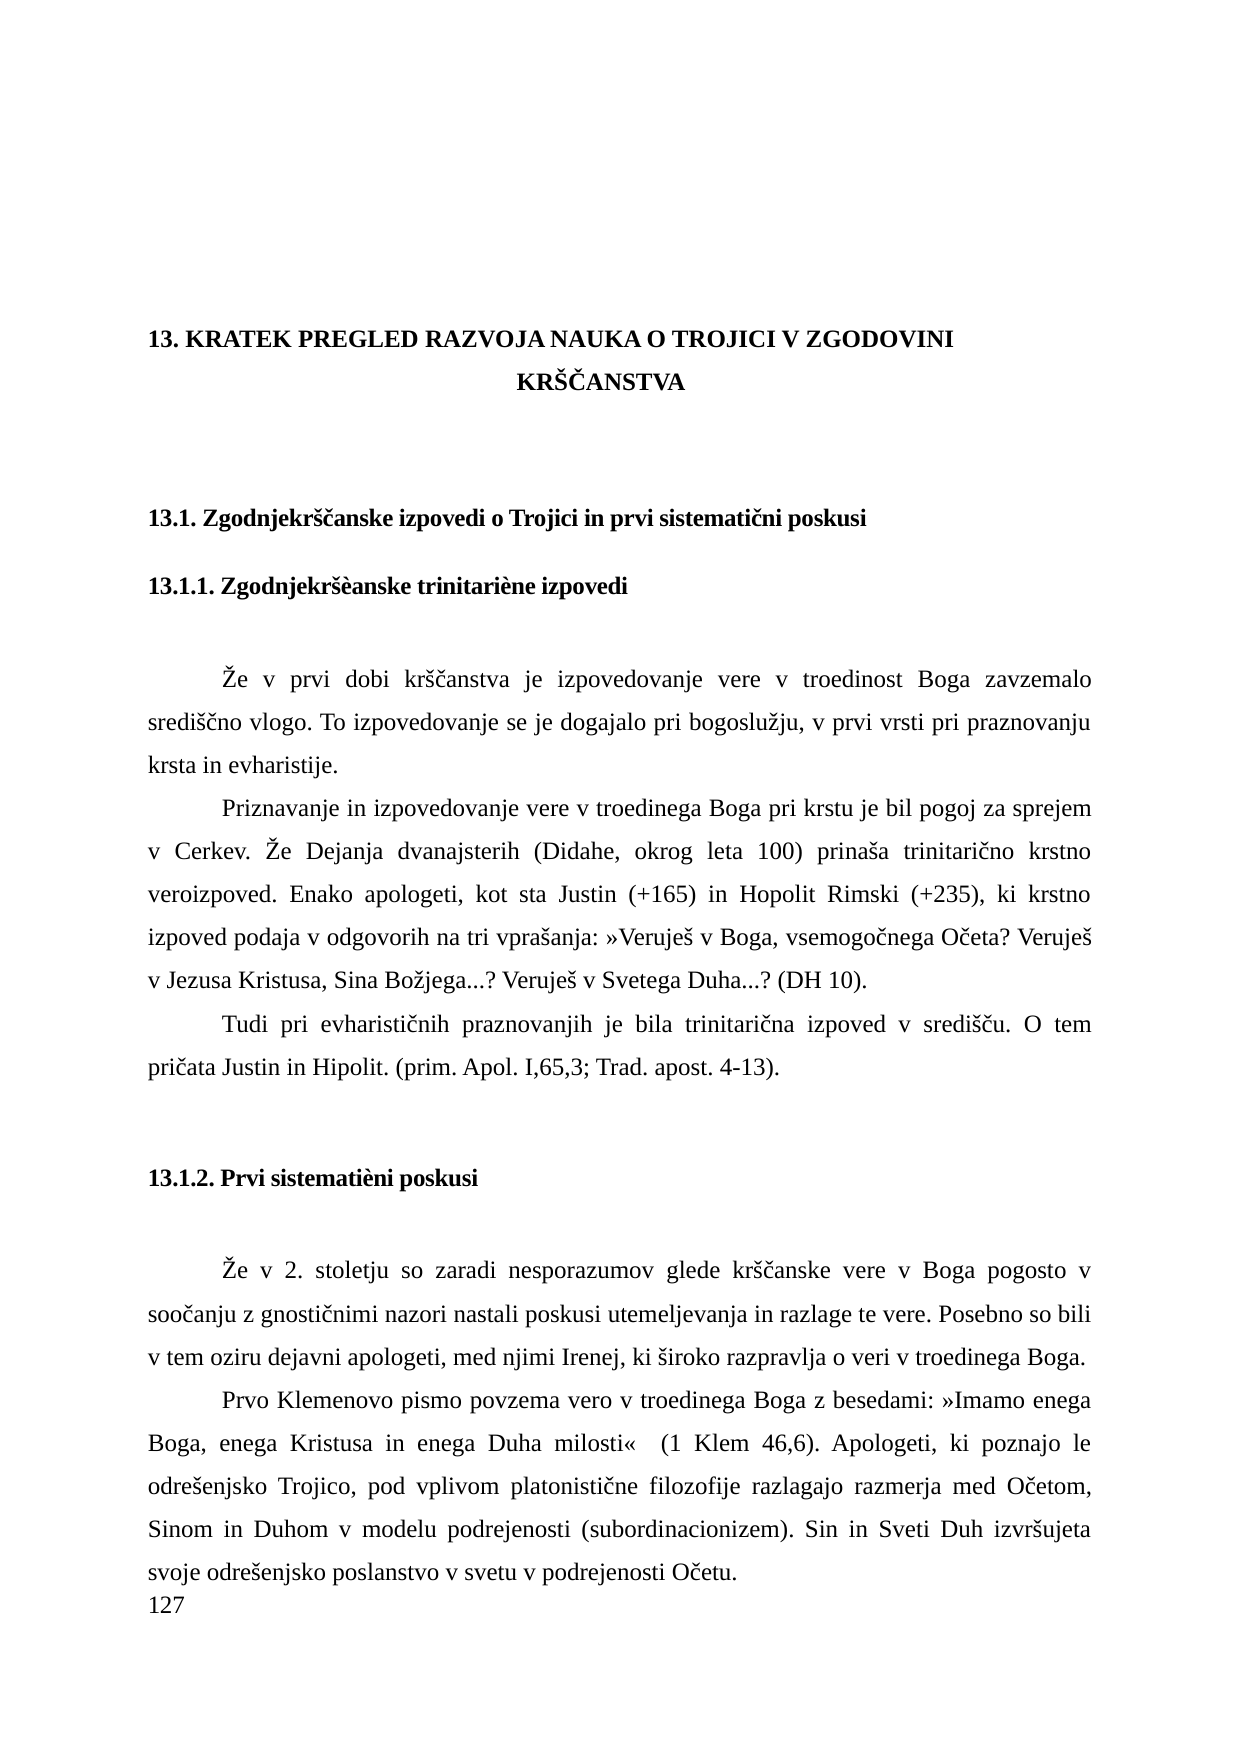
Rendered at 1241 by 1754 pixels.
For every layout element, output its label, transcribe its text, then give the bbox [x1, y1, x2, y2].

text Že v prvi dobi krščanstva je izpovedovanje vere v troedinost Boga zavzemalo središčno vlogo. To izpovedovanje se je dogajalo pri bogoslužju, v prvi vrsti pri praznovanju krsta in evharistije. [148, 664, 1092, 779]
subtitle 13. KRATEK PREGLED RAZVOJA NAUKA O TROJICI V ZGODOVINI KRŠČANSTVA [148, 324, 1092, 396]
subtitle 13.1. Zgodnjekrščanske izpovedi o Trojici in prvi sistematični poskusi [148, 503, 1092, 532]
text Priznavanje in izpovedovanje vere v troedinega Boga pri krstu je bil pogoj za sprejem v Cerkev. Že Dejanja dvanajsterih (Didahe, okrog leta 100) prinaša trinitarično krstno veroizpoved. Enako apologeti, kot sta Justin (+165) in Hopolit Rimski (+235), ki krstno izpoved podaja v odgovorih na tri vprašanja: »Veruješ v Boga, vsemogočnega Očeta? Veruješ v Jezusa Kristusa, Sina Božjega...? Veruješ v Svetega Duha...? (DH 10). [148, 793, 1092, 994]
text Prvo Klemenovo pismo povzema vero v troedinega Boga z besedami: »Imamo enega Boga, enega Kristusa in enega Duha milosti« (1 Klem 46,6). Apologeti, ki poznajo le odrešenjsko Trojico, pod vplivom platonistične filozofije razlagajo razmerja med Očetom, Sinom in Duhom v modelu podrejenosti (subordinacionizem). Sin in Sveti Duh izvršujeta svoje odrešenjsko poslanstvo v svetu v podrejenosti Očetu. [148, 1385, 1092, 1586]
text Že v 2. stoletju so zaradi nesporazumov glede krščanske vere v Boga pogosto v soočanju z gnostičnimi nazori nastali poskusi utemeljevanja in razlage te vere. Posebno so bili v tem oziru dejavni apologeti, med njimi Irenej, ki široko razpravlja o veri v troedinega Boga. [148, 1256, 1092, 1371]
subtitle 13.1.1. Zgodnjekršèanske trinitariène izpovedi [148, 571, 1092, 600]
text Tudi pri evharističnih praznovanjih je bila trinitarična izpoved v središču. O tem pričata Justin in Hipolit. (prim. Apol. I,65,3; Trad. apost. 4-13). [148, 1009, 1092, 1081]
subtitle 13.1.2. Prvi sistematièni poskusi [148, 1163, 1092, 1192]
